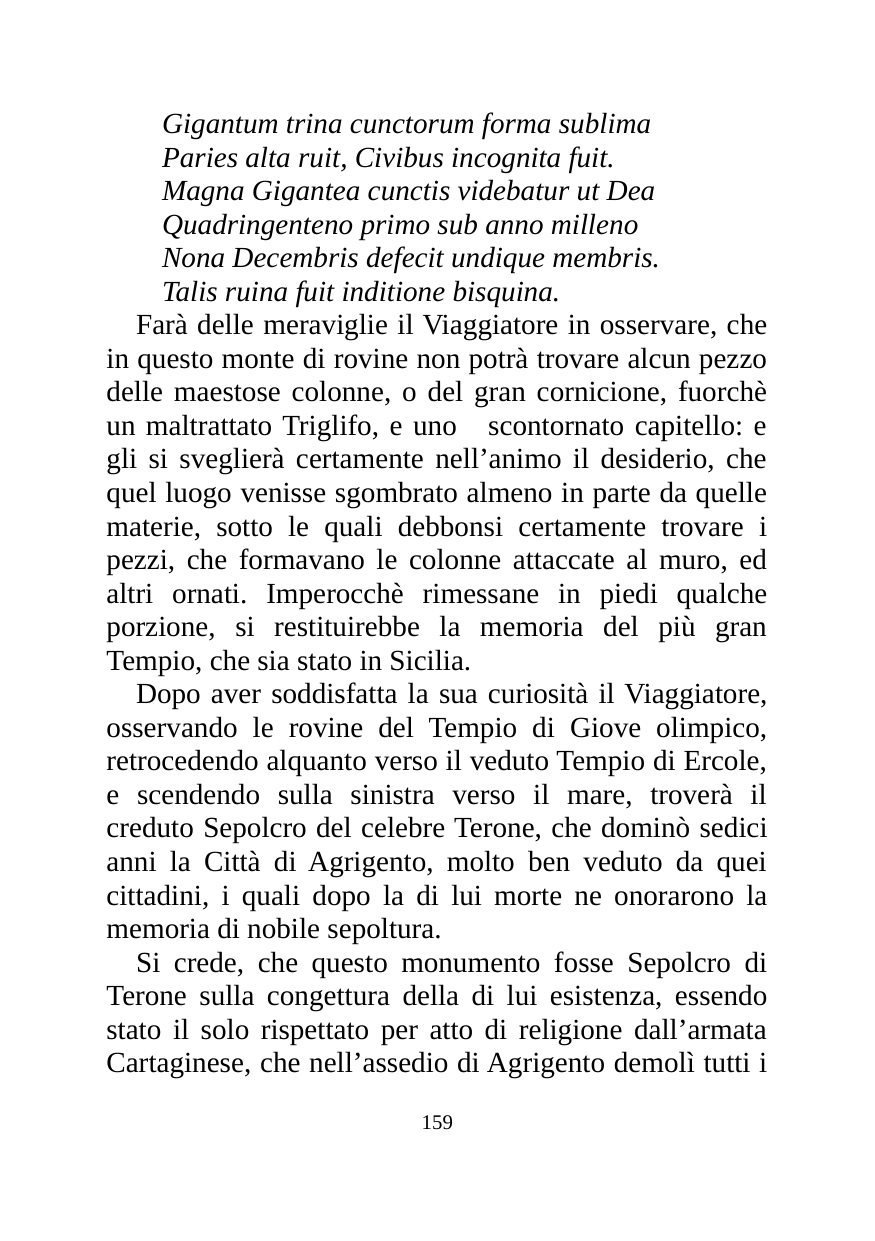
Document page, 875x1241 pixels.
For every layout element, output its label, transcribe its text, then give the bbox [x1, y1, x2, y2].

text Magna Gigantea cunctis videbatur ut Dea [106, 173, 768, 207]
text Paries alta ruit, Civibus incognita fuit. [106, 140, 768, 173]
text Quadringenteno primo sub anno milleno [106, 207, 768, 240]
text Talis ruina fuit inditione bisquina. [106, 274, 768, 307]
text Nona Decembris defecit undique membris. [106, 240, 768, 274]
text Gigantum trina cunctorum forma sublima [106, 106, 768, 140]
text Si crede, che questo monumento fosse Sepolcro di Terone sulla congettura della di lui esistenza, essendo stato il solo rispettato per atto di religione dall’armata Cartaginese, che nell’assedio di Agrigento demolì tutti i [106, 945, 768, 1079]
text Farà delle meraviglie il Viaggiatore in osservare, che in questo monte di rovine non potrà trovare alcun pezzo delle maestose colonne, o del gran cornicione, fuorchè un maltrattato Triglifo, e uno scontornato capitello: e gli si sveglierà certamente nell’animo il desiderio, che quel luogo venisse sgombrato almeno in parte da quelle materie, sotto le quali debbonsi certamente trovare i pezzi, che formavano le colonne attaccate al muro, ed altri ornati. Imperocchè rimessane in piedi qualche porzione, si restituirebbe la memoria del più gran Tempio, che sia stato in Sicilia. [106, 307, 768, 676]
text Dopo aver soddisfatta la sua curiosità il Viaggiatore, osservando le rovine del Tempio di Giove olimpico, retrocedendo alquanto verso il veduto Tempio di Ercole, e scendendo sulla sinistra verso il mare, troverà il creduto Sepolcro del celebre Terone, che dominò sedici anni la Città di Agrigento, molto ben veduto da quei cittadini, i quali dopo la di lui morte ne onorarono la memoria di nobile sepoltura. [106, 676, 768, 945]
